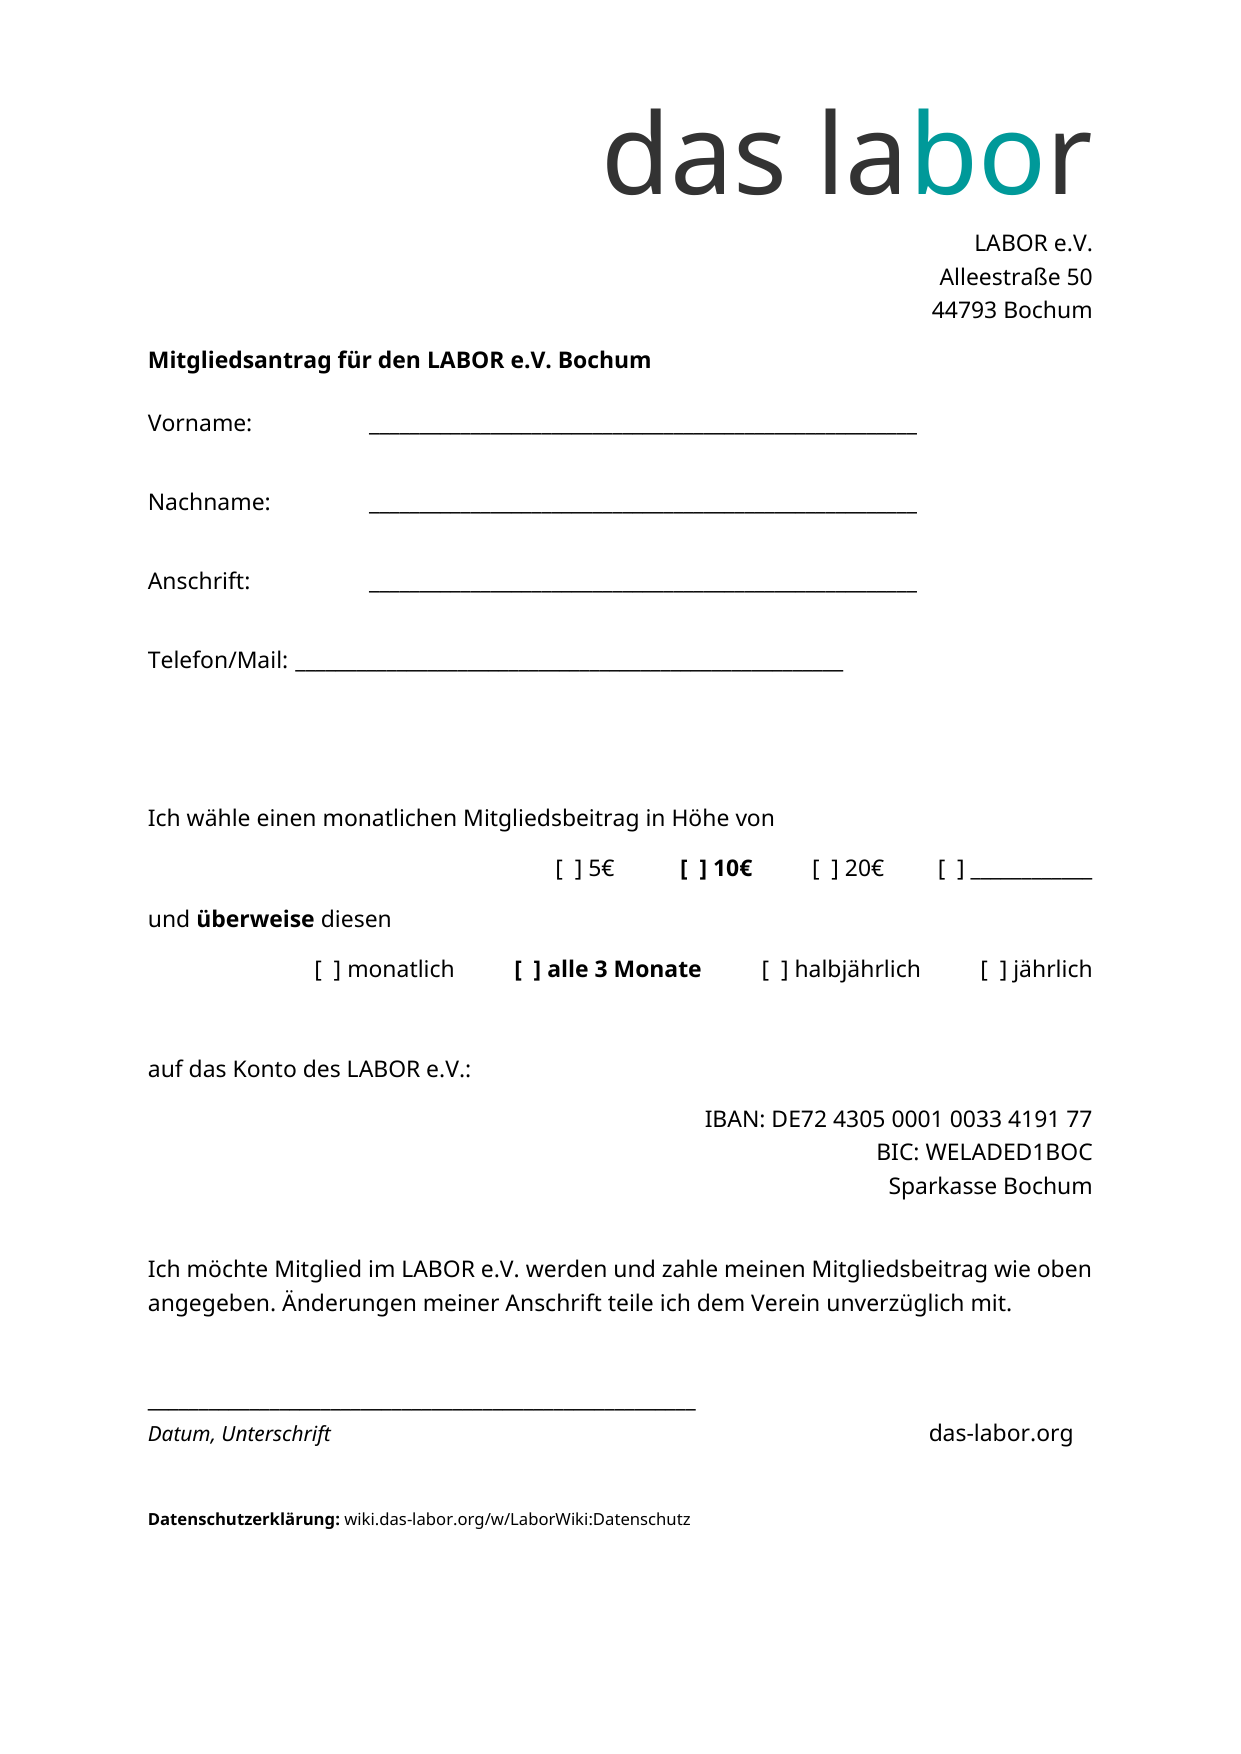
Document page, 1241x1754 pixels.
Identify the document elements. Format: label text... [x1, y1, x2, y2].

text Anschrift: ______________________________________________________ [148, 565, 1093, 596]
text Ich wähle einen monatlichen Mitgliedsbeitrag in Höhe von [148, 802, 1093, 833]
text und überweise diesen [148, 902, 1093, 934]
text ______________________________________________________ Datum, Unterschrift das-labor.org [148, 1383, 1093, 1448]
text IBAN: DE72 4305 0001 0033 4191 77 BIC: WELADED1BOC Sparkasse Bochum [148, 1103, 1093, 1234]
text Telefon/Mail: ______________________________________________________ [148, 644, 1093, 675]
text [ ] monatlich [ ] alle 3 Monate [ ] halbjährlich [ ] jährlich [148, 953, 1093, 984]
text Ich möchte Mitglied im LABOR e.V. werden und zahle meinen Mitgliedsbeitrag wie oben angegeben. Änderungen meiner Anschrift teile ich dem Verein unverzüglich mit. [148, 1253, 1093, 1318]
text Nachname: ______________________________________________________ [148, 486, 1093, 517]
text Datenschutzerklärung: wiki.das-labor.org/w/LaborWiki:Datenschutz [148, 1508, 1093, 1531]
text LABOR e.V. Alleestraße 50 44793 Bochum [148, 227, 1093, 325]
text [ ] 5€ [ ] 10€ [ ] 20€ [ ] ____________ [148, 852, 1093, 884]
text Mitgliedsantrag für den LABOR e.V. Bochum Vorname: ______________________________________________________ [148, 344, 1093, 438]
text auf das Konto des LABOR e.V.: [148, 1053, 1093, 1084]
